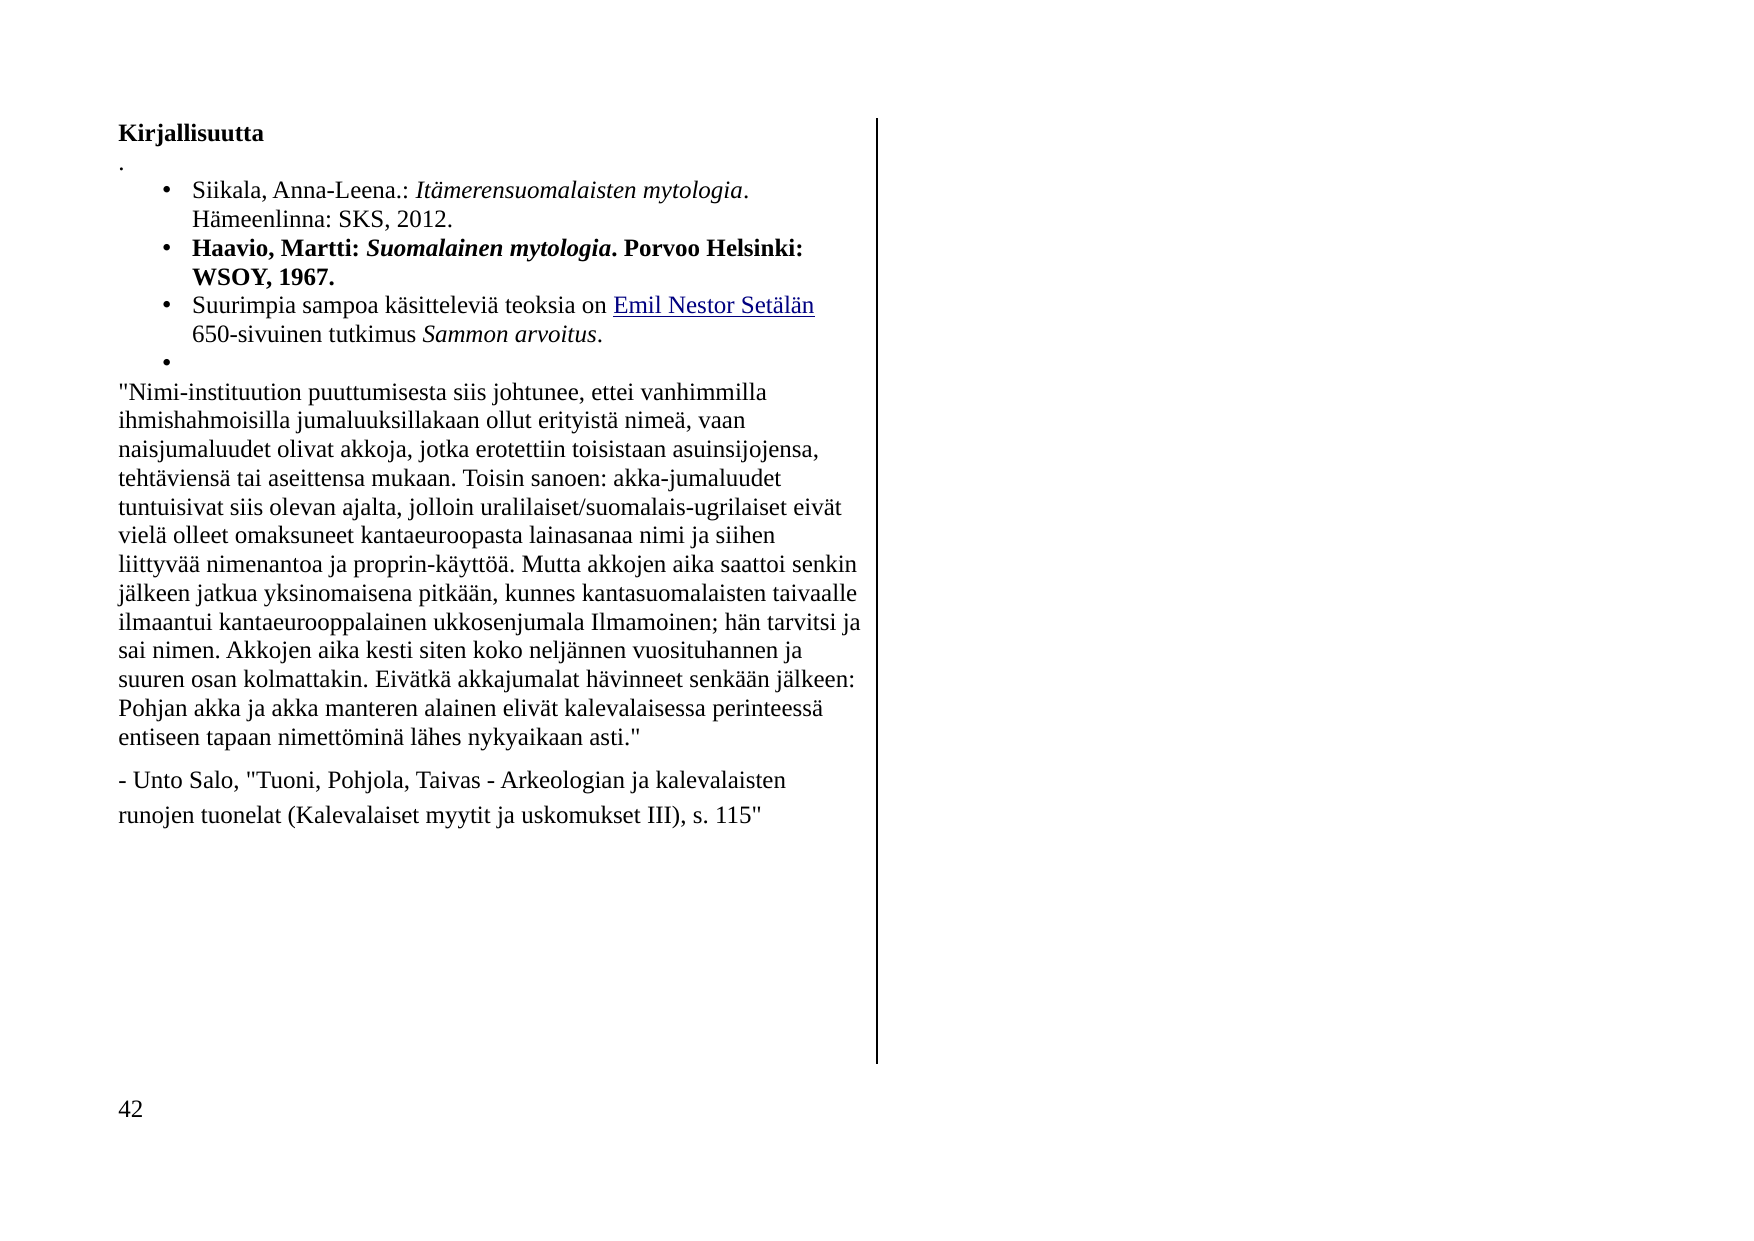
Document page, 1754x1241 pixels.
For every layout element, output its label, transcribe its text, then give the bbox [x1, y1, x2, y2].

text . [118, 147, 862, 176]
list Suurimpia sampoa käsitteleviä teoksia on Emil Nestor Setälän 650-sivuinen tutkimus Sammon arvoitus. [162, 291, 862, 348]
list Haavio, Martti: Suomalainen mytologia. Porvoo Helsinki: WSOY, 1967. [162, 233, 862, 291]
list Siikala, Anna-Leena.: Itämerensuomalaisten mytologia. Hämeenlinna: SKS, 2012. [162, 176, 862, 233]
text "Nimi-instituution puuttumisesta siis johtunee, ettei vanhimmilla ihmishahmoisilla jumaluuksillakaan ollut erityistä nimeä, vaan naisjumaluudet olivat akkoja, jotka erotettiin toisistaan asuinsijojensa, tehtäviensä tai aseittensa mukaan. Toisin sanoen: akka-jumaluudet tuntuisivat siis olevan ajalta, jolloin uralilaiset/suomalais-ugrilaiset eivät vielä olleet omaksuneet kantaeuroopasta lainasanaa nimi ja siihen liittyvää nimenantoa ja proprin-käyttöä. Mutta akkojen aika saattoi senkin jälkeen jatkua yksinomaisena pitkään, kunnes kantasuomalaisten taivaalle ilmaantui kantaeurooppalainen ukkosenjumala Ilmamoinen; hän tarvitsi ja sai nimen. Akkojen aika kesti siten koko neljännen vuosituhannen ja suuren osan kolmattakin. Eivätkä akkajumalat hävinneet senkään jälkeen: Pohjan akka ja akka manteren alainen elivät kalevalaisessa perinteessä entiseen tapaan nimettöminä lähes nykyaikaan asti." [118, 377, 862, 751]
text - Unto Salo, "Tuoni, Pohjola, Taivas - Arkeologian ja kalevalaisten runojen tuonelat (Kalevalaiset myytit ja uskomukset III), s. 115" [118, 765, 862, 828]
text Kirjallisuutta [118, 118, 862, 147]
